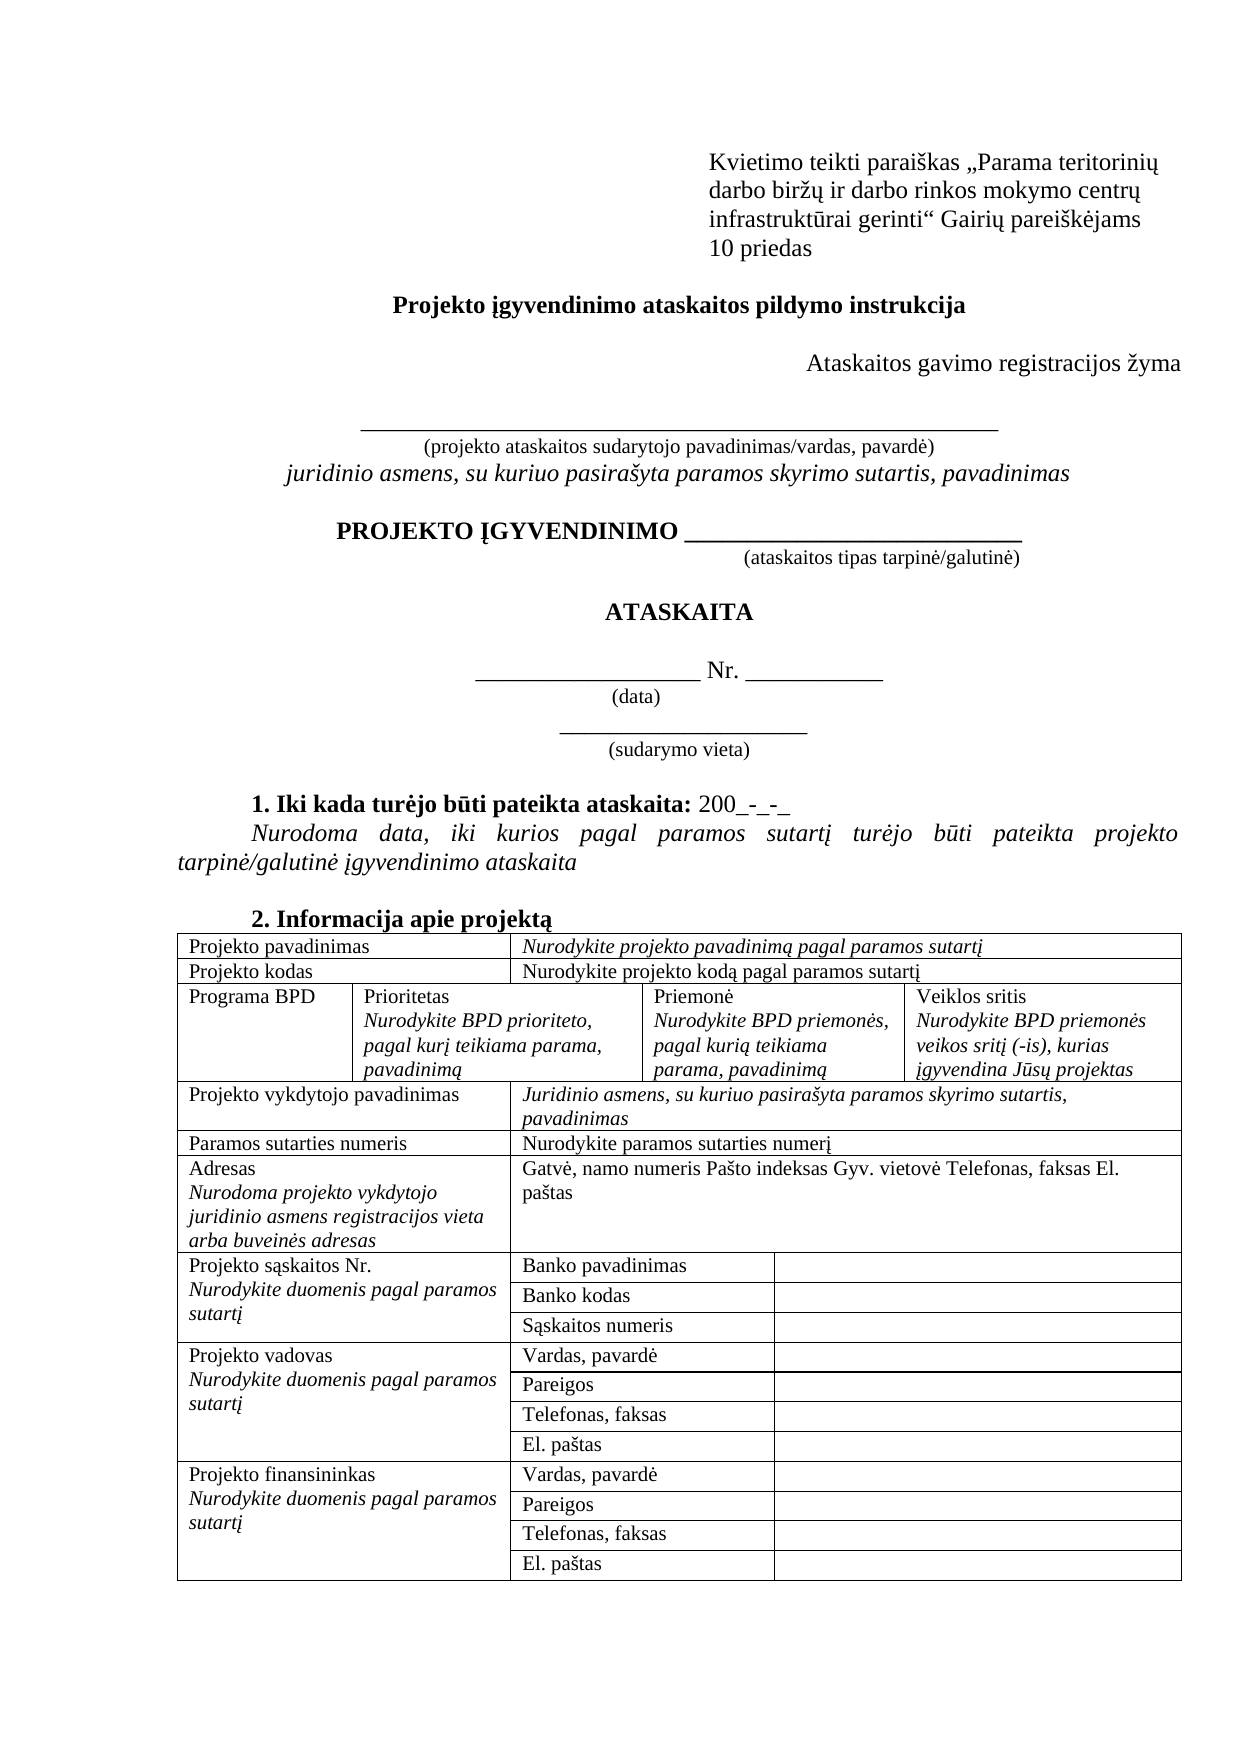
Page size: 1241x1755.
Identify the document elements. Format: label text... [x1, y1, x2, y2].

table_cell El. paštas [511, 1432, 774, 1461]
table_cell Veiklos sritis Nurodykite BPD priemonės veikos sritį (-is), kurias įgyvendina Jūsų projektas [905, 984, 1181, 1081]
text 2. Informacija apie projektą [177, 904, 1181, 933]
text (data) [177, 684, 1181, 708]
table_cell Projekto vadovas Nurodykite duomenis pagal paramos sutartį [178, 1343, 510, 1461]
text ___________________________________________________ [177, 406, 1181, 434]
text 10 priedas [177, 233, 1181, 262]
table_cell Nurodykite paramos sutarties numerį [511, 1131, 1181, 1155]
table_cell Adresas Nurodoma projekto vykdytojo juridinio asmens registracijos vieta arba buveinės adresas [178, 1156, 510, 1252]
text darbo biržų ir darbo rinkos mokymo centrų [177, 176, 1181, 204]
text Nurodoma data, iki kurios pagal paramos sutartį turėjo būti pateikta projekto tarpinė/galutinė įgyvendinimo ataskaita [177, 818, 1181, 876]
table_cell [775, 1313, 1181, 1342]
table_cell [775, 1343, 1181, 1371]
table_cell Pareigos [511, 1373, 774, 1401]
table_cell Telefonas, faksas [511, 1521, 774, 1550]
text ATASKAITA [177, 597, 1181, 626]
table_cell Juridinio asmens, su kuriuo pasirašyta paramos skyrimo sutartis, pavadinimas [511, 1082, 1181, 1130]
table_cell Projekto sąskaitos Nr. Nurodykite duomenis pagal paramos sutartį [178, 1253, 510, 1342]
table_cell Telefonas, faksas [511, 1402, 774, 1431]
table_cell [775, 1492, 1181, 1520]
table_cell [775, 1432, 1181, 1461]
table_cell Priemonė Nurodykite BPD priemonės, pagal kurią teikiama parama, pavadinimą [643, 984, 904, 1081]
text __________________ Nr. ___________ [177, 655, 1181, 684]
text juridinio asmens, su kuriuo pasirašyta paramos skyrimo sutartis, pavadinimas [177, 458, 1181, 487]
text PROJEKTO ĮGYVENDINIMO ___________________________ [177, 516, 1181, 545]
table_cell [775, 1283, 1181, 1312]
table_cell Projekto vykdytojo pavadinimas [178, 1082, 510, 1130]
text Ataskaitos gavimo registracijos žyma [177, 348, 1181, 377]
table_cell [775, 1521, 1181, 1550]
text Projekto įgyvendinimo ataskaitos pildymo instrukcija [177, 291, 1181, 319]
table_cell Projekto kodas [178, 959, 510, 983]
table_cell [775, 1551, 1181, 1580]
text Kvietimo teikti paraiškas „Parama teritorinių [177, 147, 1181, 176]
table_cell Programa BPD [178, 984, 352, 1081]
table_cell [775, 1373, 1181, 1401]
table_cell Vardas, pavardė [511, 1462, 774, 1491]
table_cell [775, 1402, 1181, 1431]
table_cell Gatvė, namo numeris Pašto indeksas Gyv. vietovė Telefonas, faksas El. paštas [511, 1156, 1181, 1252]
table_cell Prioritetas Nurodykite BPD prioriteto, pagal kurį teikiama parama, pavadinimą [353, 984, 642, 1081]
text 1. Iki kada turėjo būti pateikta ataskaita: 200_-_-_ [177, 789, 1181, 818]
table_cell Paramos sutarties numeris [178, 1131, 510, 1155]
table_cell [775, 1253, 1181, 1282]
table_cell Banko pavadinimas [511, 1253, 774, 1282]
text infrastruktūrai gerinti“ Gairių pareiškėjams [177, 204, 1181, 233]
text (sudarymo vieta) [177, 737, 1181, 761]
table_cell Pareigos [511, 1492, 774, 1520]
table_cell Vardas, pavardė [511, 1343, 774, 1371]
table_header Nurodykite projekto pavadinimą pagal paramos sutartį [511, 934, 1181, 958]
table_cell Sąskaitos numeris [511, 1313, 774, 1342]
table_cell Projekto finansininkas Nurodykite duomenis pagal paramos sutartį [178, 1462, 510, 1580]
table_cell [775, 1462, 1181, 1491]
table_header Projekto pavadinimas [178, 934, 510, 958]
text (ataskaitos tipas tarpinė/galutinė) [448, 545, 1181, 569]
table_cell Banko kodas [511, 1283, 774, 1312]
text (projekto ataskaitos sudarytojo pavadinimas/vardas, pavardė) [177, 434, 1181, 458]
table_cell Nurodykite projekto kodą pagal paramos sutartį [511, 959, 1181, 983]
table_cell El. paštas [511, 1551, 774, 1580]
